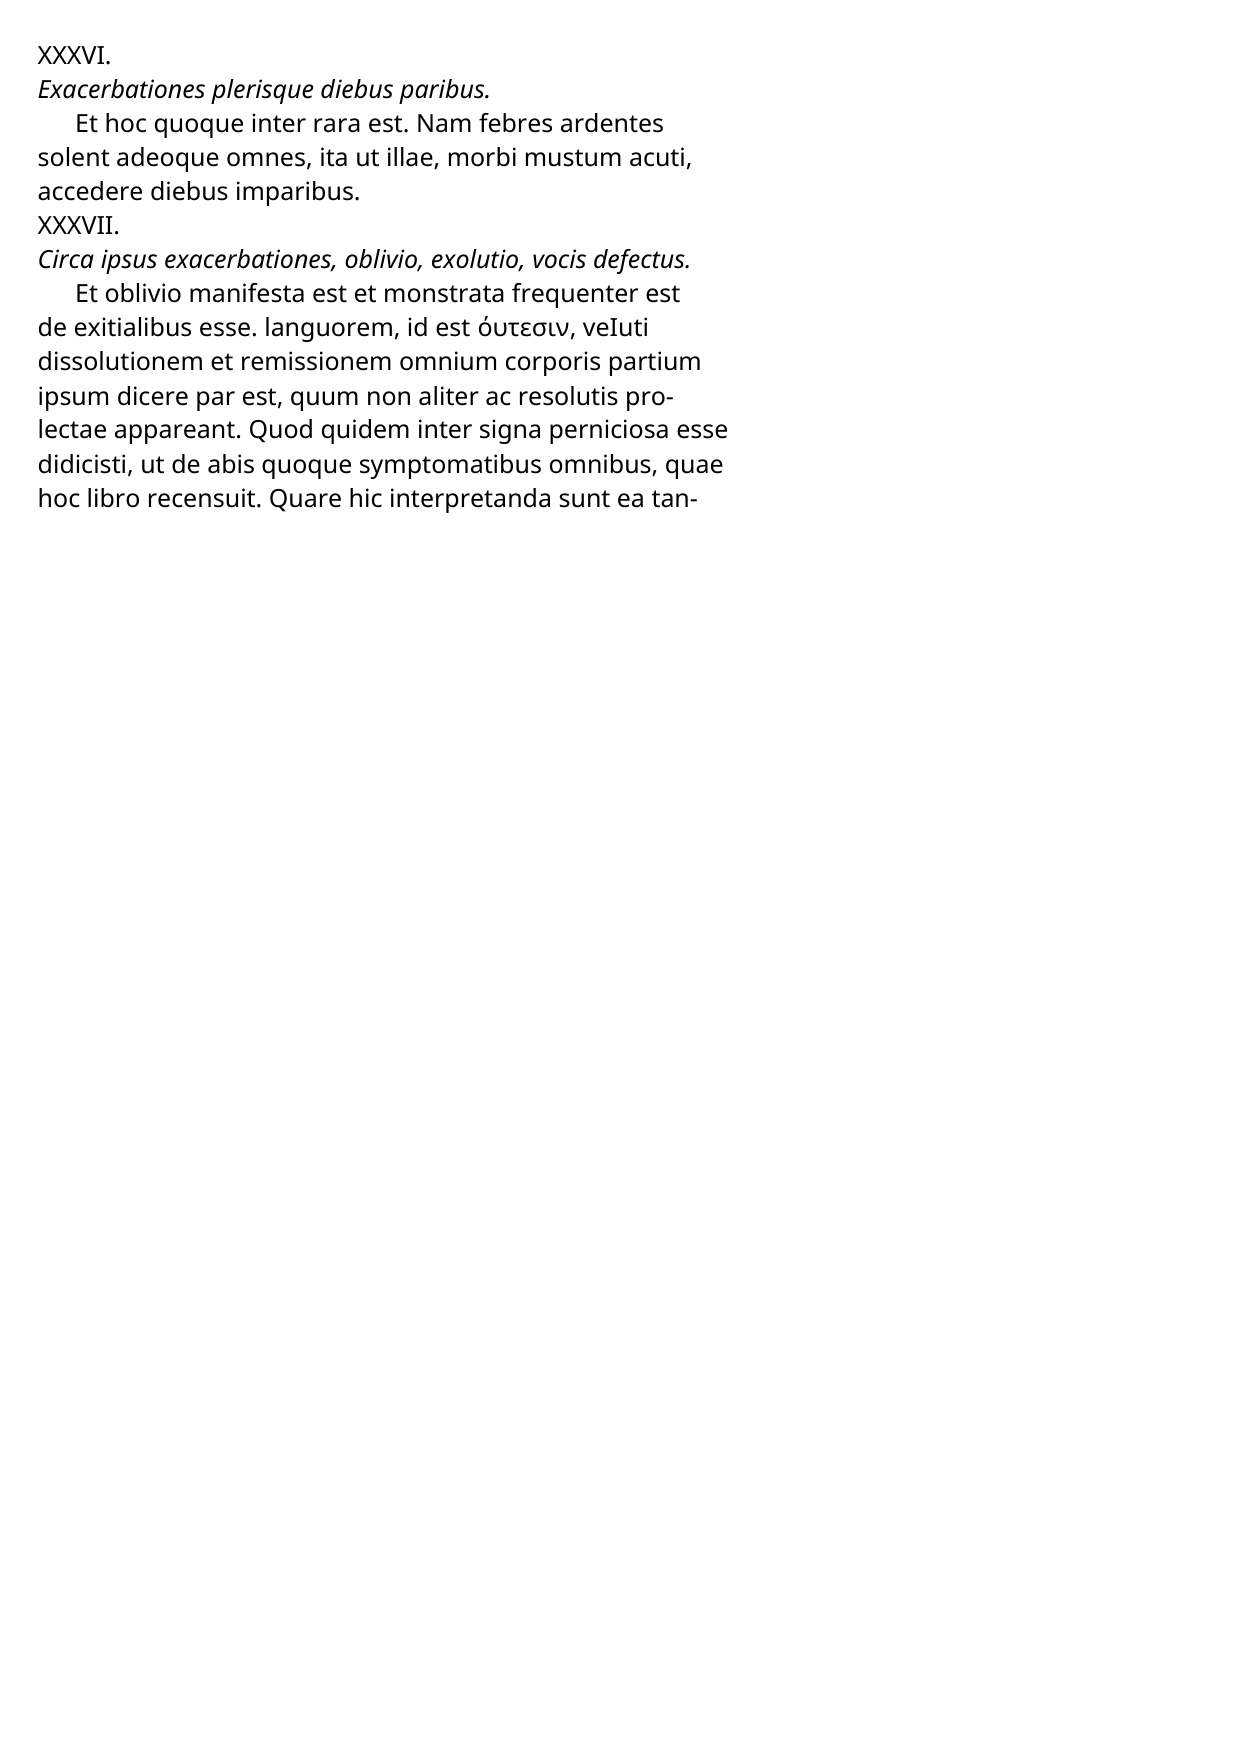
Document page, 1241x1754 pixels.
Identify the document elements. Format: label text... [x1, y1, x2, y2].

text Et hoc quoque inter rara est. Nam febres ardentes solent adeoque omnes, ita ut illae, morbi mustum acuti, accedere diebus imparibus. [37, 106, 1203, 208]
subtitle XXXVII. [37, 208, 1203, 242]
text Et oblivio manifesta est et monstrata frequenter est de exitialibus esse. languorem, id est όυτεσιν, veIuti dissolutionem et remissionem omnium corporis partium ipsum dicere par est, quum non aliter ac resolutis pro- lectae appareant. Quod quidem inter signa perniciosa esse didicisti, ut de abis quoque symptomatibus omnibus, quae hoc libro recensuit. Quare hic interpretanda sunt ea tan- [37, 276, 1203, 514]
subtitle XXXVI. [37, 37, 1203, 72]
text Exacerbationes plerisque diebus paribus. [37, 72, 1203, 106]
text Circa ipsus exacerbationes, oblivio, exolutio, vocis defectus. [37, 242, 1203, 276]
